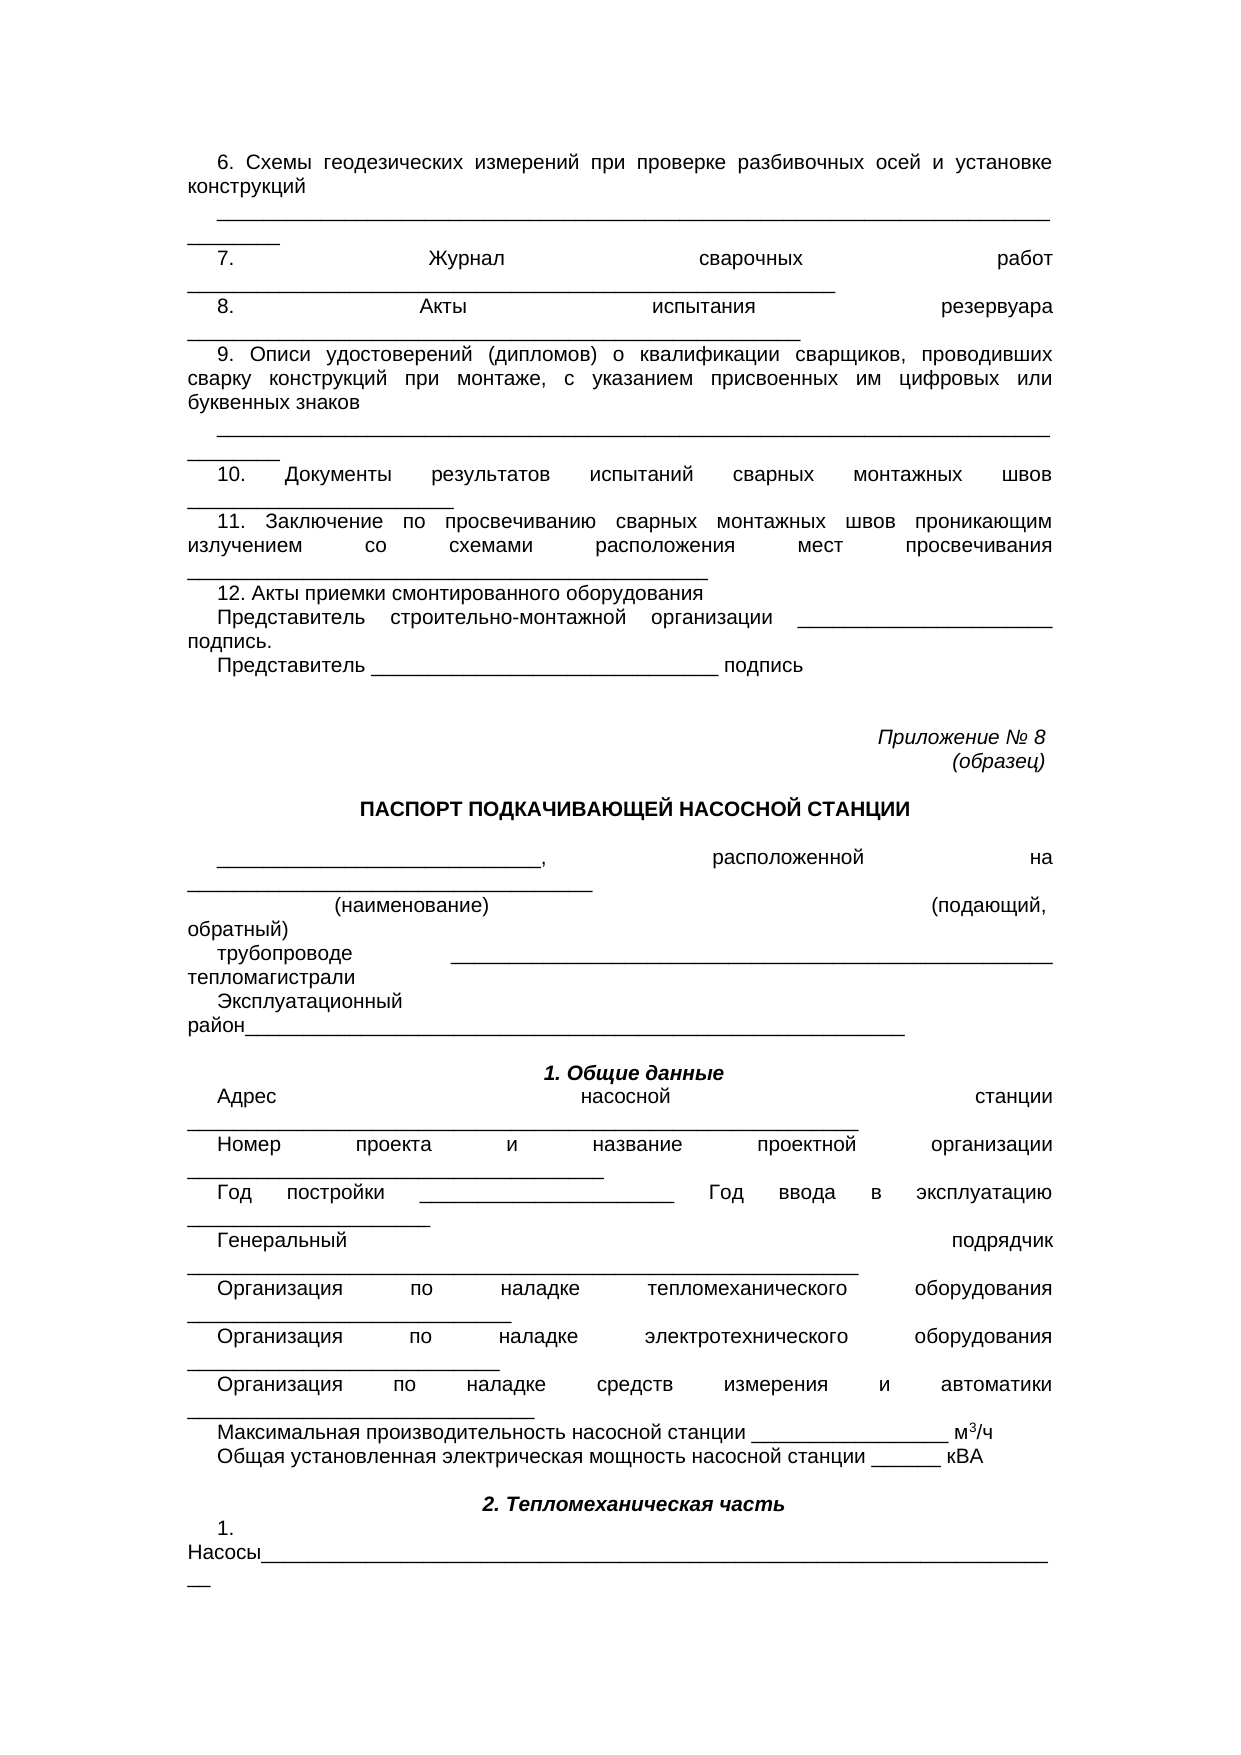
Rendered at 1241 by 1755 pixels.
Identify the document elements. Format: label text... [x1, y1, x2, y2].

text ________________________________________________________________________________ [187, 198, 1053, 246]
text ПАСПОРТ ПОДКАЧИВАЮЩЕЙ НАСОСНОЙ СТАНЦИИ [187, 797, 1053, 821]
text 1. Общие данные [187, 1060, 1053, 1084]
text Организация по наладке средств измерения и автоматики ______________________________ [187, 1372, 1053, 1420]
text трубопроводе ____________________________________________________ тепломагистрали [187, 941, 1053, 988]
text Представитель ______________________________ подпись [187, 653, 1053, 677]
text (наименование) (подающий, обратный) [187, 893, 1053, 941]
text Номер проекта и название проектной организации ____________________________________ [187, 1132, 1053, 1180]
text Общая установленная электрическая мощность насосной станции ______ кВА [187, 1444, 1053, 1468]
text Организация по наладке электротехнического оборудования ___________________________ [187, 1324, 1053, 1372]
text 8. Акты испытания резервуара _____________________________________________________ [187, 294, 1053, 342]
text (образец) [187, 749, 1053, 773]
text 2. Тепломеханическая часть [187, 1492, 1053, 1516]
text Организация по наладке тепломеханического оборудования ____________________________ [187, 1276, 1053, 1324]
text Максимальная производительность насосной станции _________________ м3/ч [187, 1420, 1053, 1444]
text 9. Описи удостоверений (дипломов) о квалификации сварщиков, проводивших сварку конструкций при монтаже, с указанием присвоенных им цифровых или буквенных знаков [187, 342, 1053, 413]
text 10. Документы результатов испытаний сварных монтажных швов _______________________ [187, 461, 1053, 509]
text Эксплуатационный район_________________________________________________________ [187, 988, 1053, 1036]
text Представитель строительно-монтажной организации ______________________ подпись. [187, 605, 1053, 653]
text Адрес насосной станции __________________________________________________________ [187, 1084, 1053, 1132]
text Приложение № 8 [187, 725, 1053, 749]
text ________________________________________________________________________________ [187, 413, 1053, 461]
text 6. Схемы геодезических измерений при проверке разбивочных осей и установке конструкций [187, 150, 1053, 198]
text Год постройки ______________________ Год ввода в эксплуатацию _____________________ [187, 1180, 1053, 1228]
text 12. Акты приемки смонтированного оборудования [187, 581, 1053, 605]
text 7. Журнал сварочных работ ________________________________________________________ [187, 246, 1053, 294]
text 1. Насосы______________________________________________________________________ [187, 1516, 1053, 1587]
text ____________________________, расположенной на ___________________________________ [187, 845, 1053, 893]
text Генеральный подрядчик __________________________________________________________ [187, 1228, 1053, 1276]
text 11. Заключение по просвечиванию сварных монтажных швов проникающим излучением со схемами расположения мест просвечивания _____________________________________________ [187, 509, 1053, 581]
